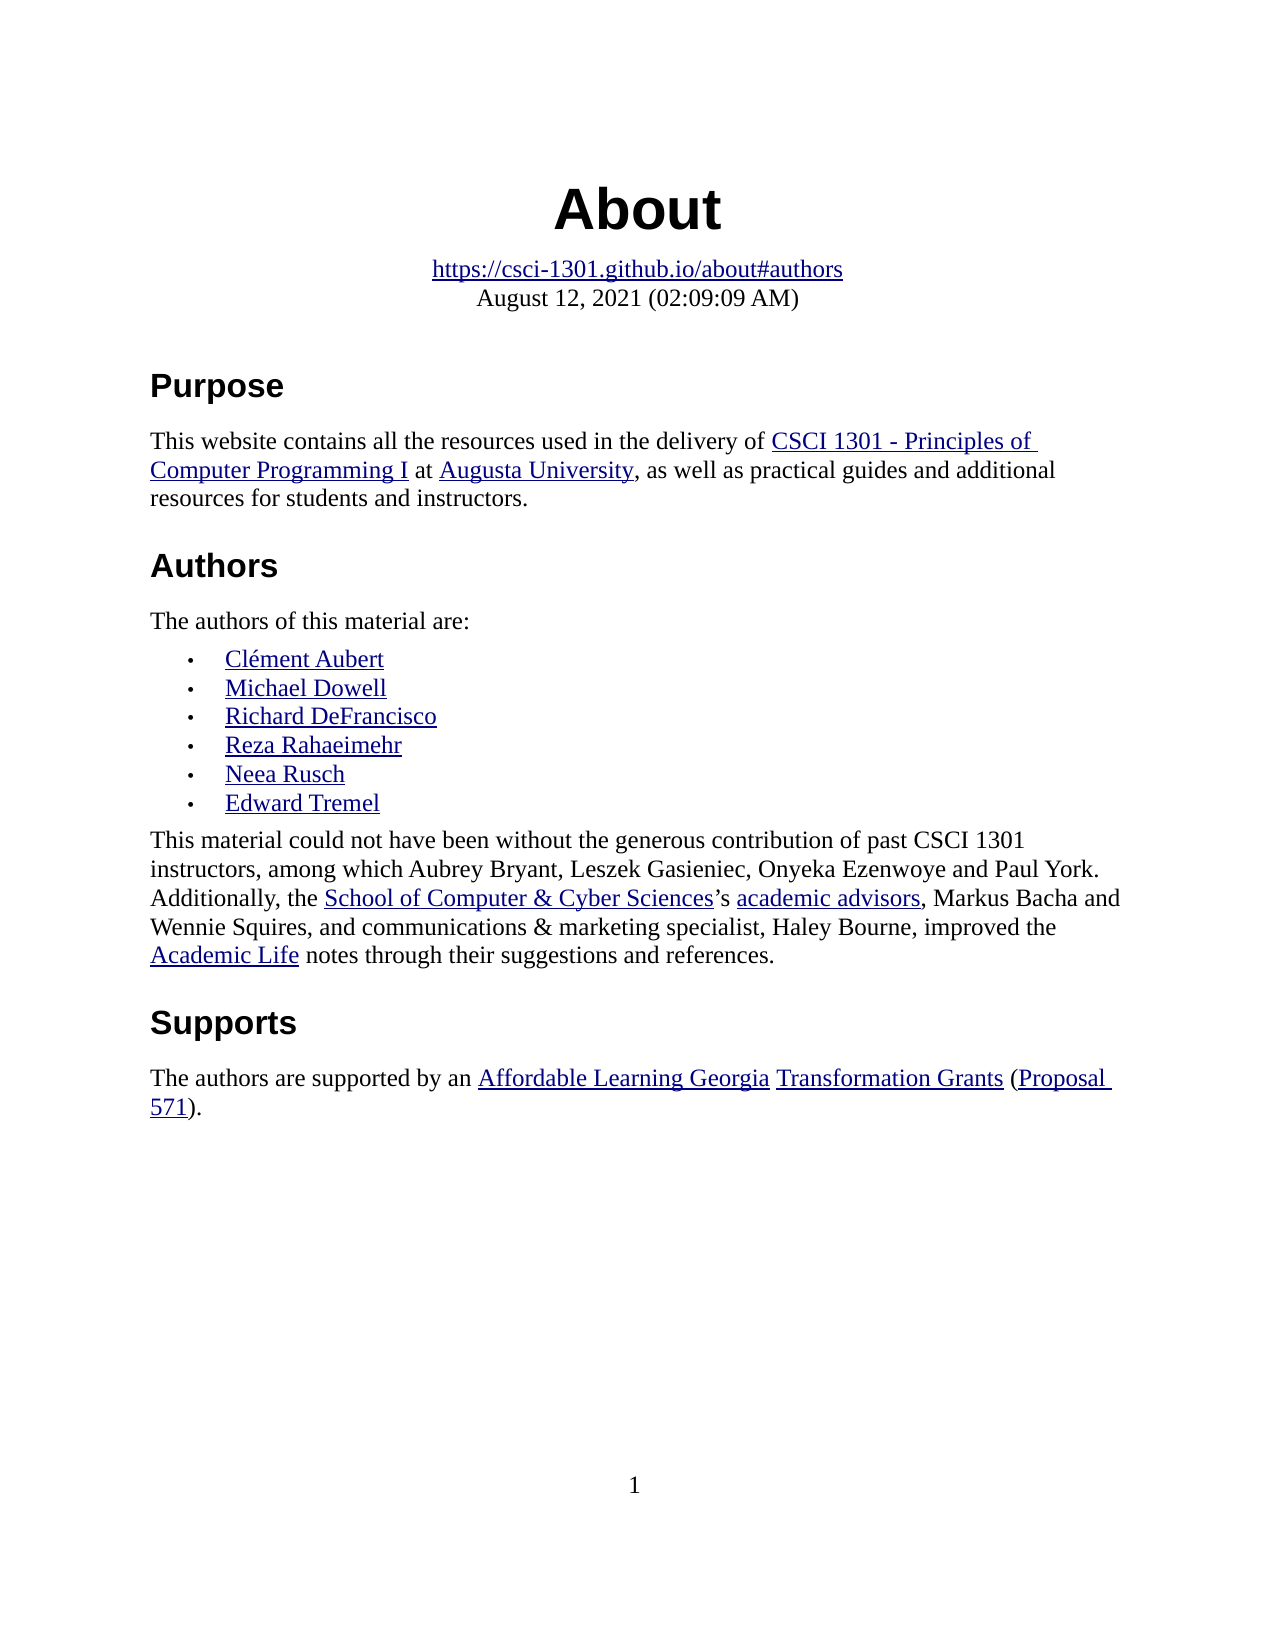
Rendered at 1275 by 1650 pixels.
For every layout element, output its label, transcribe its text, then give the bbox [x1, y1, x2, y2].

list Richard DeFrancisco [187, 701, 1125, 730]
text This material could not have been without the generous contribution of past CSCI 1301 instructors, among which Aubrey Bryant, Leszek Gasieniec, Onyeka Ezenwoye and Paul York. Additionally, the School of Computer & Cyber Sciences’s academic advisors, Markus Bacha and Wennie Squires, and communications & marketing specialist, Haley Bourne, improved the Academic Life notes through their suggestions and references. [150, 825, 1125, 969]
list Clément Aubert [187, 644, 1125, 673]
list Reza Rahaeimehr [187, 730, 1125, 759]
title About [150, 175, 1125, 242]
text The authors of this material are: [150, 606, 1125, 635]
list Michael Dowell [187, 673, 1125, 701]
text This website contains all the resources used in the delivery of CSCI 1301 - Principles of Computer Programming I at Augusta University, as well as practical guides and additional resources for students and instructors. [150, 426, 1125, 512]
text August 12, 2021 (02:09:09 AM) [150, 283, 1125, 312]
list Neea Rusch [187, 759, 1125, 788]
list Edward Tremel [187, 788, 1125, 816]
subtitle Supports [150, 1003, 1125, 1042]
text The authors are supported by an Affordable Learning Georgia Transformation Grants (Proposal 571). [150, 1063, 1125, 1121]
text https://csci-1301.github.io/about#authors [150, 254, 1125, 283]
subtitle Authors [150, 546, 1125, 585]
subtitle Purpose [150, 366, 1125, 404]
